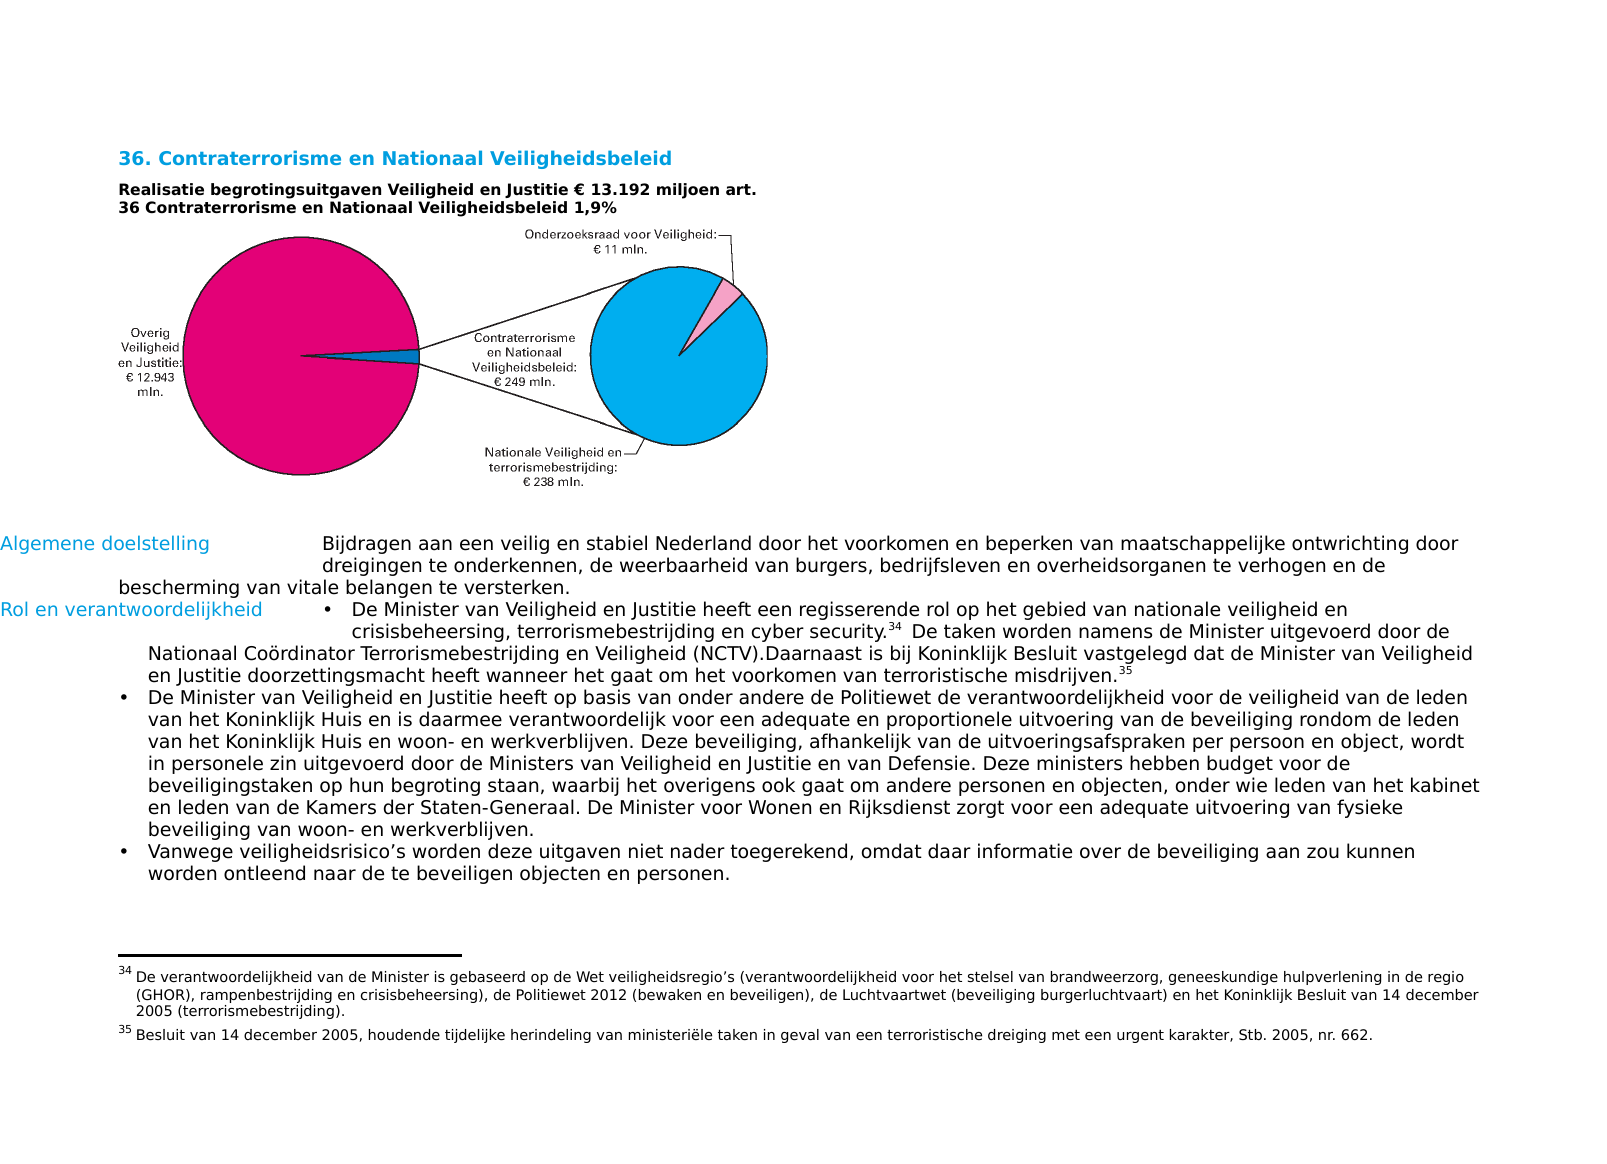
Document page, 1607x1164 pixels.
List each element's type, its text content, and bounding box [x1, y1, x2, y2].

text Realisatie begrotingsuitgaven Veiligheid en Justitie € 13.192 miljoen art. 36 Contraterrorisme en Nationaal Veiligheidsbeleid 1,9% [118, 181, 768, 217]
subtitle 36. Contraterrorisme en Nationaal Veiligheidsbeleid [118, 148, 1488, 170]
text Bijdragen aan een veilig en stabiel Nederland door het voorkomen en beperken van maatschappelijke ontwrichting door dreigingen te onderkennen, de weerbaarheid van burgers, bedrijfsleven en overheidsorganen te verhogen en de bescherming van vitale belangen te versterken. [0, 533, 1488, 599]
text Besluit van 14 december 2005, houdende tijdelijke herindeling van ministeriële taken in geval van een terroristische dreiging met een urgent karakter, Stb. 2005, nr. 662. [118, 1023, 1488, 1045]
picture [118, 228, 768, 489]
text De verantwoordelijkheid van de Minister is gebaseerd op de Wet veiligheidsregio’s (verantwoordelijkheid voor het stelsel van brandweerzorg, geneeskundige hulpverlening in de regio (GHOR), rampenbestrijding en crisisbeheersing), de Politiewet 2012 (bewaken en beveiligen), de Luchtvaartwet (beveiliging burgerluchtvaart) en het Koninklijk Besluit van 14 december 2005 (terrorismebestrijding). [118, 964, 1488, 1020]
text • Vanwege veiligheidsrisico’s worden deze uitgaven niet nader toegerekend, omdat daar informatie over de beveiliging aan zou kunnen worden ontleend naar de te beveiligen objecten en personen. [118, 841, 1488, 884]
text Rol en verantwoordelijkheid [0, 599, 322, 621]
text • De Minister van Veiligheid en Justitie heeft een regisserende rol op het gebied van nationale veiligheid en crisisbeheersing, terrorismebestrijding en cyber security. De taken worden namens de Minister uitgevoerd door de Nationaal Coördinator Terrorismebestrijding en Veiligheid (NCTV).Daarnaast is bij Koninklijk Besluit vastgelegd dat de Minister van Veiligheid en Justitie doorzettingsmacht heeft wanneer het gaat om het voorkomen van terroristische misdrijven. [0, 599, 1488, 687]
text • De Minister van Veiligheid en Justitie heeft op basis van onder andere de Politiewet de verantwoordelijkheid voor de veiligheid van de leden van het Koninklijk Huis en is daarmee verantwoordelijk voor een adequate en proportionele uitvoering van de beveiliging rondom de leden van het Koninklijk Huis en woon- en werkverblijven. Deze beveiliging, afhankelijk van de uitvoeringsafspraken per persoon en object, wordt in personele zin uitgevoerd door de Ministers van Veiligheid en Justitie en van Defensie. Deze ministers hebben budget voor de beveiligingstaken op hun begroting staan, waarbij het overigens ook gaat om andere personen en objecten, onder wie leden van het kabinet en leden van de Kamers der Staten-Generaal. De Minister voor Wonen en Rijksdienst zorgt voor een adequate uitvoering van fysieke beveiliging van woon- en werkverblijven. [118, 687, 1488, 841]
text Algemene doelstelling [0, 533, 322, 555]
